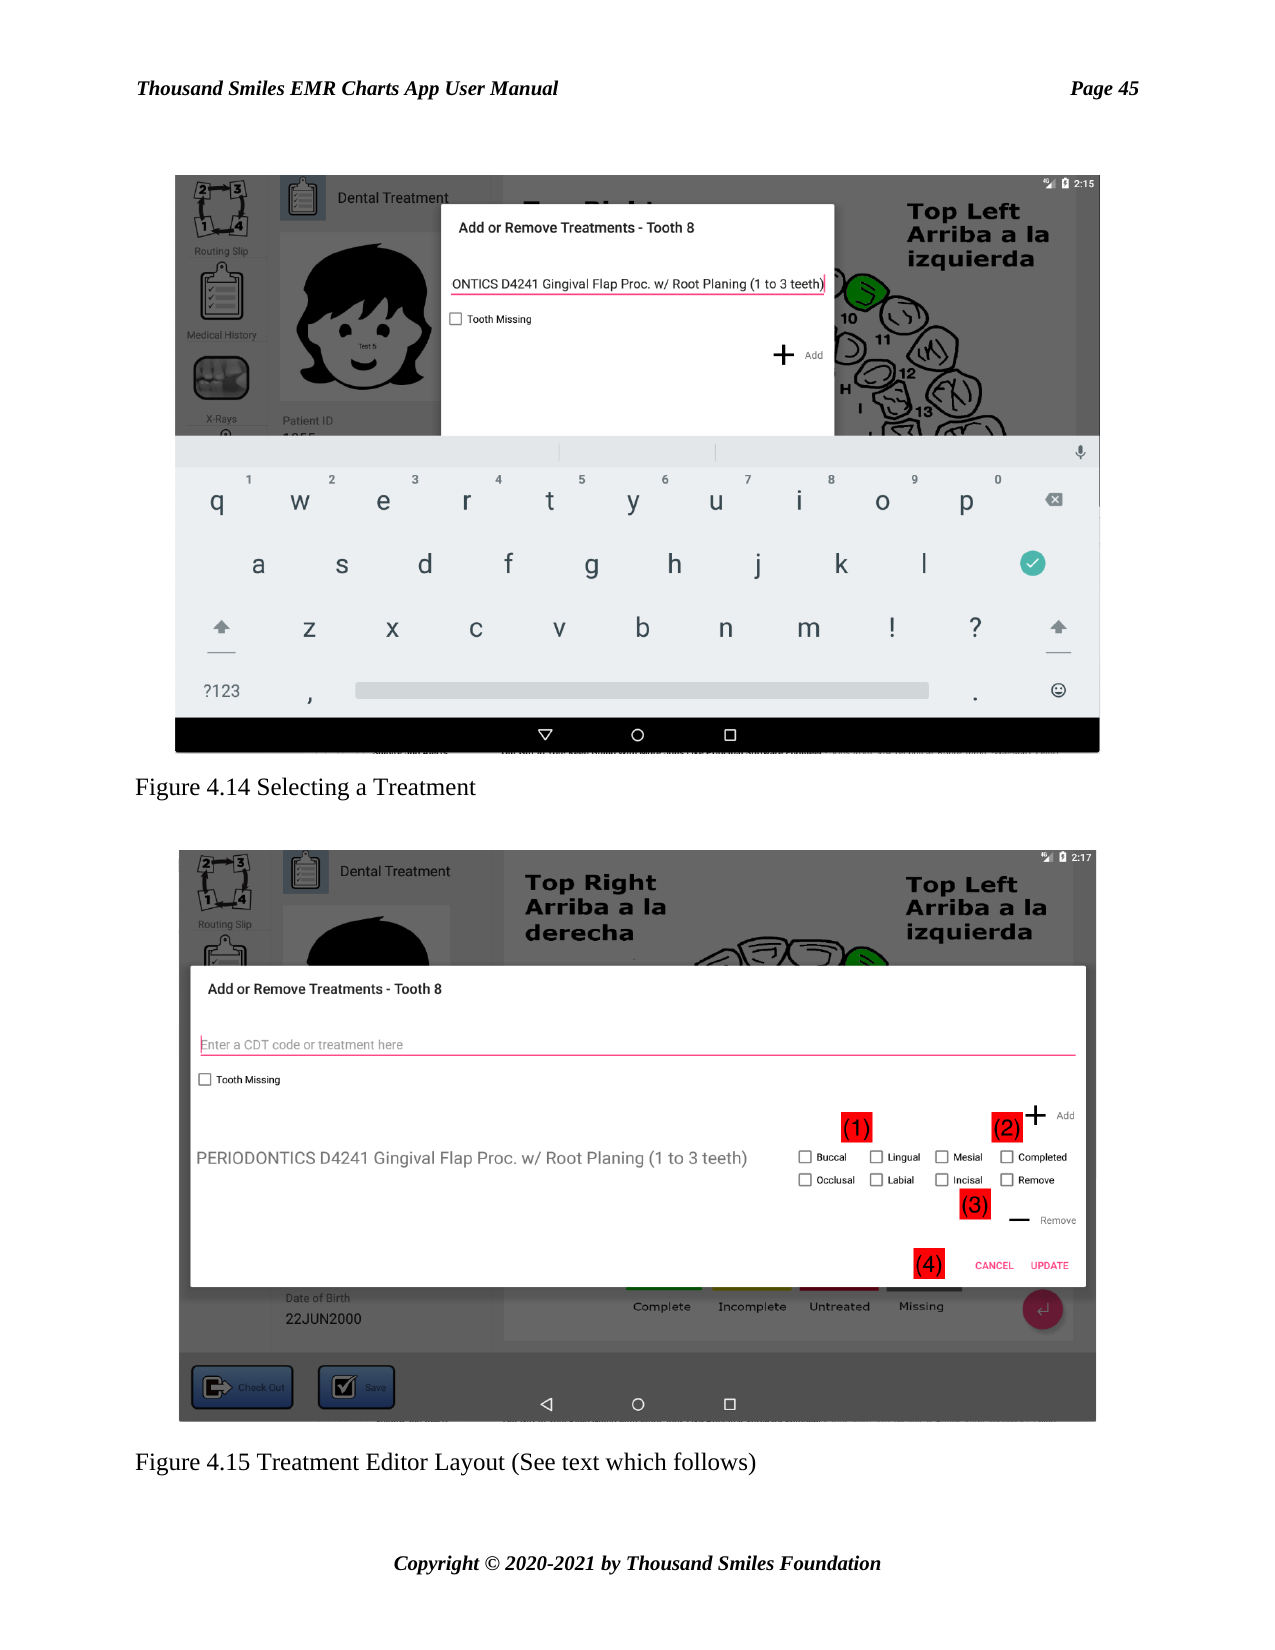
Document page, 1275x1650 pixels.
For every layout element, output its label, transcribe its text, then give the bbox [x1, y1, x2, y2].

text Figure 4.14 Selecting a Treatment [135, 775, 1140, 800]
text Figure 4.15 Treatment Editor Layout (See text which follows) [135, 1450, 1140, 1475]
picture [175, 175, 1100, 754]
picture [178, 850, 1097, 1422]
